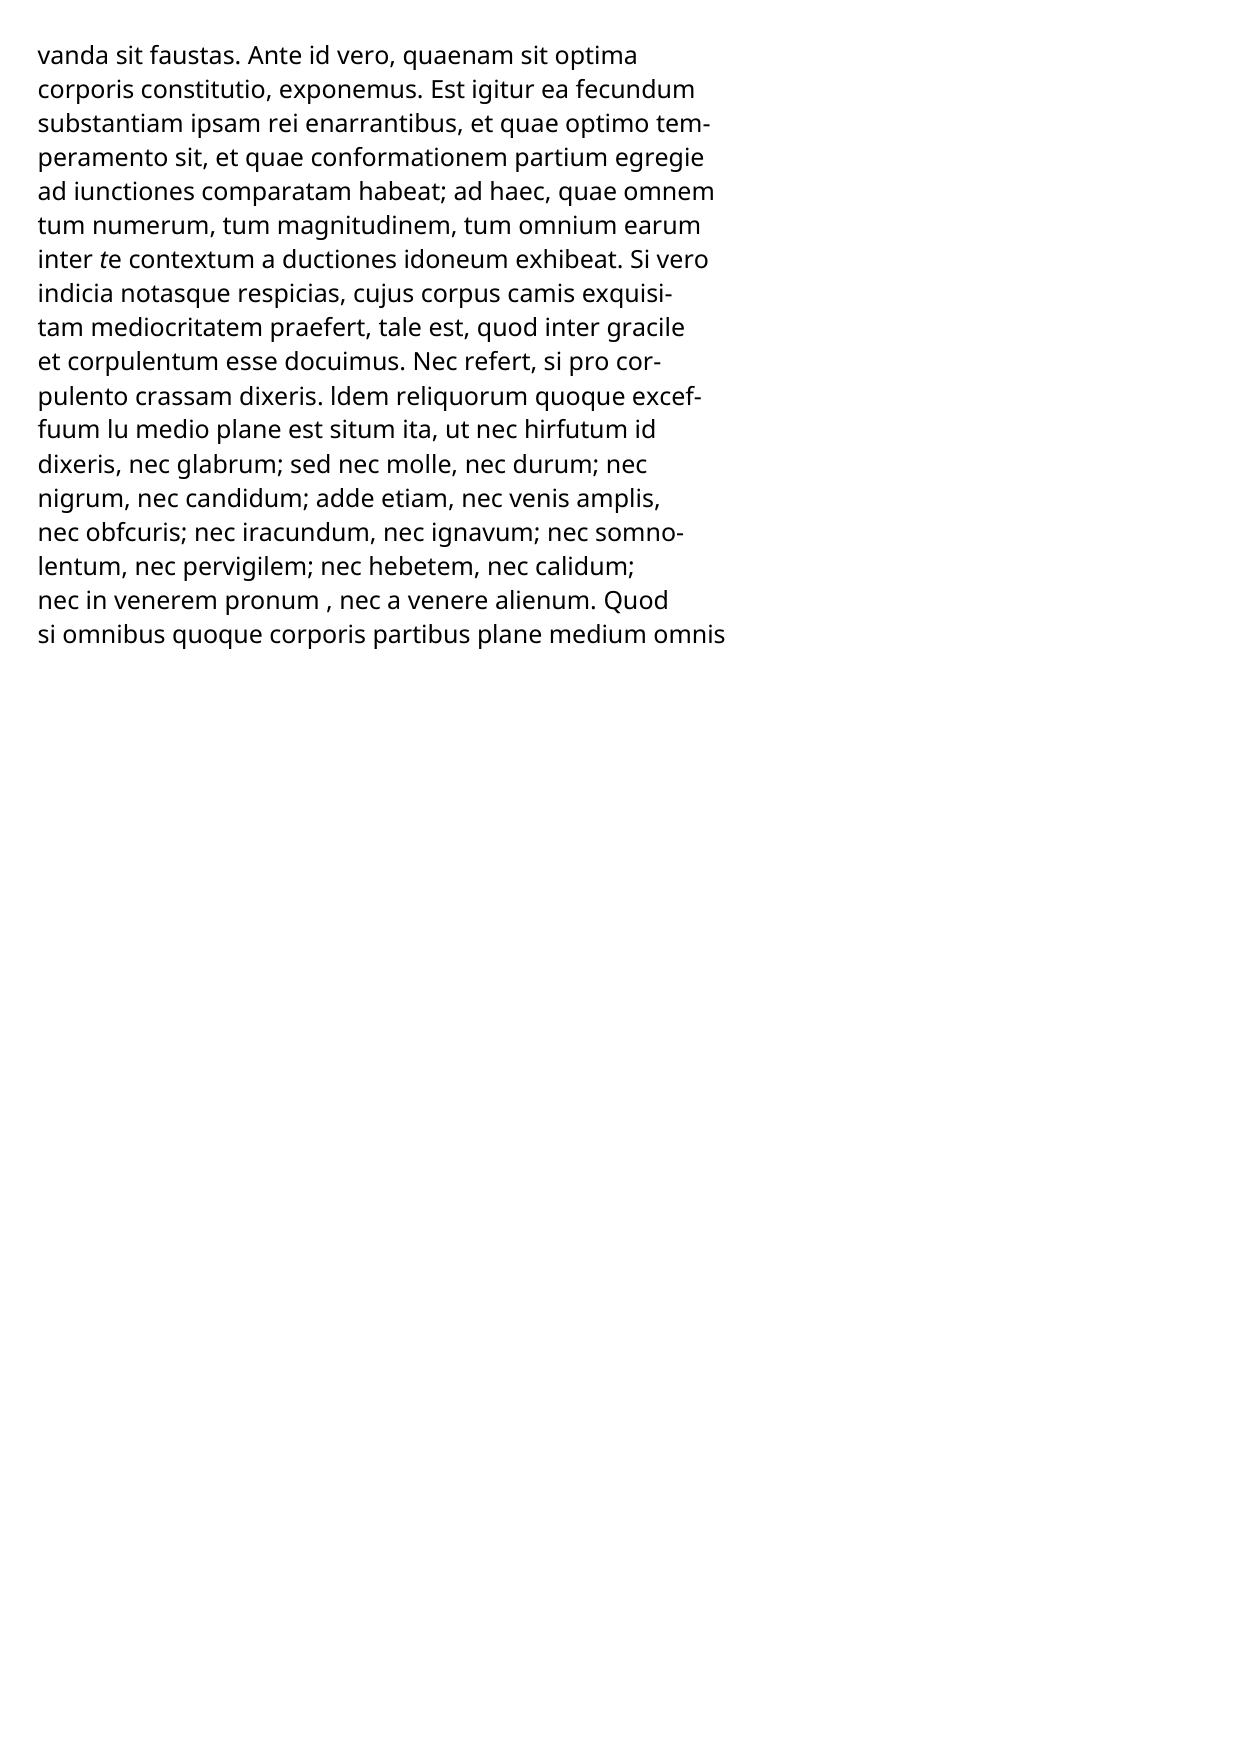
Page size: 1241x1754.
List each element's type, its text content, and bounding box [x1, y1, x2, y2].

text vanda sit faustas. Ante id vero, quaenam sit optima corporis constitutio, exponemus. Est igitur ea fecundum substantiam ipsam rei enarrantibus, et quae optimo tem- peramento sit, et quae conformationem partium egregie ad iunctiones comparatam habeat; ad haec, quae omnem tum numerum, tum magnitudinem, tum omnium earum inter te contextum a ductiones idoneum exhibeat. Si vero indicia notasque respicias, cujus corpus camis exquisi- tam mediocritatem praefert, tale est, quod inter gracile et corpulentum esse docuimus. Nec refert, si pro cor- pulento crassam dixeris. ldem reliquorum quoque excef- fuum lu medio plane est situm ita, ut nec hirfutum id dixeris, nec glabrum; sed nec molle, nec durum; nec nigrum, nec candidum; adde etiam, nec venis amplis, nec obfcuris; nec iracundum, nec ignavum; nec somno- lentum, nec pervigilem; nec hebetem, nec calidum; nec in venerem pronum , nec a venere alienum. Quod si omnibus quoque corporis partibus plane medium omnis [37, 37, 1203, 651]
